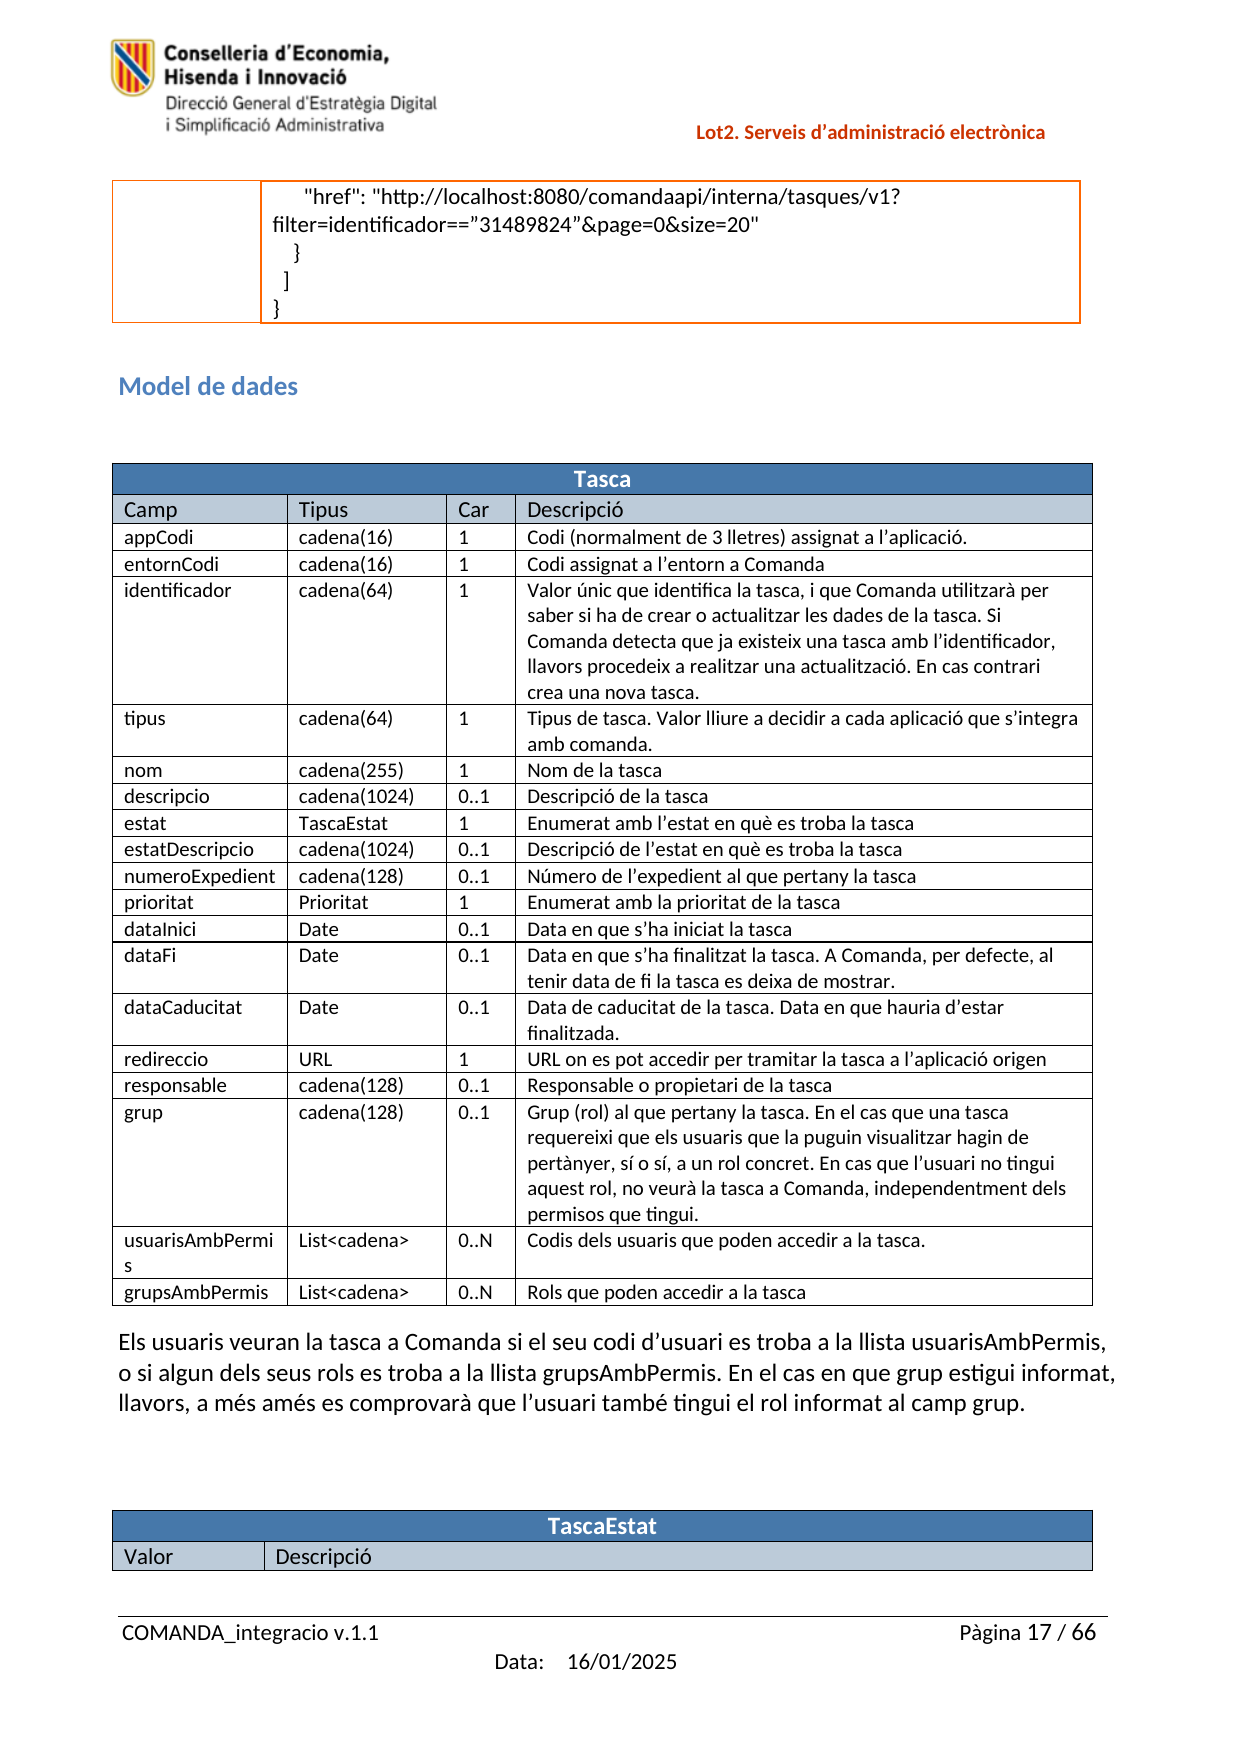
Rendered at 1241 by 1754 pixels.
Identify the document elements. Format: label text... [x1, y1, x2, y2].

table_cell grup [113, 1099, 287, 1226]
table_cell List<cadena> [288, 1279, 446, 1304]
table_cell Nom de la tasca [516, 757, 1092, 783]
table_cell Número de l’expedient al que pertany la tasca [516, 863, 1092, 888]
table_cell 1 [447, 524, 515, 550]
table_cell responsable [113, 1073, 287, 1098]
table_cell 0..1 [447, 994, 515, 1045]
table_cell cadena(16) [288, 551, 446, 576]
table_cell [113, 181, 260, 322]
text Els usuaris veuran la tasca a Comanda si el seu codi d’usuari es troba a la llista usuarisAmbPermis, o si algun dels seus rols es troba a la llista grupsAmbPermis. En el cas en que grup estigui informat, llavors, a més amés es comprovarà que l’usuari també tingui el rol informat al camp grup. [118, 1326, 1122, 1418]
table_cell estatDescripcio [113, 837, 287, 862]
table_cell Enumerat amb l’estat en què es troba la tasca [516, 810, 1092, 836]
table_cell cadena(128) [288, 1099, 446, 1226]
table_cell Camp [113, 495, 287, 523]
table_cell Valor [113, 1542, 264, 1570]
table_cell Data en que s’ha finalitzat la tasca. A Comanda, per defecte, al tenir data de fi la tasca es deixa de mostrar. [516, 943, 1092, 993]
table_cell URL [288, 1046, 446, 1072]
table_cell Responsable o propietari de la tasca [516, 1073, 1092, 1098]
table_cell cadena(255) [288, 757, 446, 783]
table_cell 0..1 [447, 837, 515, 862]
table_cell appCodi [113, 524, 287, 550]
table_cell 0..1 [447, 1073, 515, 1098]
table_cell 1 [447, 577, 515, 704]
table_cell TascaEstat [288, 810, 446, 836]
table_cell 1 [447, 890, 515, 915]
table_cell Date [288, 943, 446, 993]
table_cell descripcio [113, 784, 287, 809]
table_cell Valor únic que identifica la tasca, i que Comanda utilitzarà per saber si ha de crear o actualitzar les dades de la tasca. Si Comanda detecta que ja existeix una tasca amb l’identificador, llavors procedeix a realitzar una actualització. En cas contrari crea una nova tasca. [516, 577, 1092, 704]
table_cell URL on es pot accedir per tramitar la tasca a l’aplicació origen [516, 1046, 1092, 1072]
table_cell 0..1 [447, 863, 515, 888]
table_cell numeroExpedient [113, 863, 287, 888]
table_cell Enumerat amb la prioritat de la tasca [516, 890, 1092, 915]
table_cell Rols que poden accedir a la tasca [516, 1279, 1092, 1304]
table_cell 1 [447, 810, 515, 836]
table_cell Date [288, 994, 446, 1045]
table_cell Codis dels usuaris que poden accedir a la tasca. [516, 1227, 1092, 1278]
table_cell 1 [447, 1046, 515, 1072]
table_cell Descripció [516, 495, 1092, 523]
table_cell cadena(64) [288, 705, 446, 756]
table_cell Data en que s’ha iniciat la tasca [516, 916, 1092, 941]
table_cell cadena(16) [288, 524, 446, 550]
table_cell cadena(1024) [288, 784, 446, 809]
table_cell Descripció [265, 1542, 1092, 1570]
table_header TascaEstat [113, 1511, 1092, 1541]
table_cell Codi (normalment de 3 lletres) assignat a l’aplicació. [516, 524, 1092, 550]
table_cell List<cadena> [288, 1227, 446, 1278]
table_cell 1 [447, 757, 515, 783]
table_cell usuarisAmbPermis [113, 1227, 287, 1278]
table_cell Date [288, 916, 446, 941]
table_cell dataFi [113, 943, 287, 993]
table_cell Grup (rol) al que pertany la tasca. En el cas que una tasca requereixi que els usuaris que la puguin visualitzar hagin de pertànyer, sí o sí, a un rol concret. En cas que l’usuari no tingui aquest rol, no veurà la tasca a Comanda, independentment dels permisos que tingui. [516, 1099, 1092, 1226]
table_cell "href": "http://localhost:8080/comandaapi/interna/tasques/v1?filter=identificador==”31489824”&page=0&size=20" } ] } [262, 182, 1079, 322]
table_cell 0..N [447, 1279, 515, 1304]
table_cell Prioritat [288, 890, 446, 915]
table_cell 1 [447, 705, 515, 756]
table_cell entornCodi [113, 551, 287, 576]
table_cell Data de caducitat de la tasca. Data en que hauria d’estar finalitzada. [516, 994, 1092, 1045]
table_cell identificador [113, 577, 287, 704]
table_cell dataInici [113, 916, 287, 941]
table_cell 1 [447, 551, 515, 576]
picture [100, 26, 467, 156]
table_cell cadena(1024) [288, 837, 446, 862]
table_cell cadena(64) [288, 577, 446, 704]
table_cell Car [447, 495, 515, 523]
table_cell Descripció de l’estat en què es troba la tasca [516, 837, 1092, 862]
table_cell Descripció de la tasca [516, 784, 1092, 809]
table_cell 0..1 [447, 1099, 515, 1226]
table_cell redireccio [113, 1046, 287, 1072]
table_header Tasca [113, 464, 1092, 494]
table_cell grupsAmbPermis [113, 1279, 287, 1304]
table_cell Codi assignat a l’entorn a Comanda [516, 551, 1092, 576]
table_cell estat [113, 810, 287, 836]
subtitle Model de dades [118, 369, 1122, 402]
table_cell cadena(128) [288, 863, 446, 888]
table_cell nom [113, 757, 287, 783]
table_cell Tipus [288, 495, 446, 523]
table_cell cadena(128) [288, 1073, 446, 1098]
table_cell 0..N [447, 1227, 515, 1278]
table_cell 0..1 [447, 916, 515, 941]
table_cell dataCaducitat [113, 994, 287, 1045]
table_cell Tipus de tasca. Valor lliure a decidir a cada aplicació que s’integra amb comanda. [516, 705, 1092, 756]
table_cell tipus [113, 705, 287, 756]
table_cell prioritat [113, 890, 287, 915]
table_cell 0..1 [447, 943, 515, 993]
table_cell 0..1 [447, 784, 515, 809]
